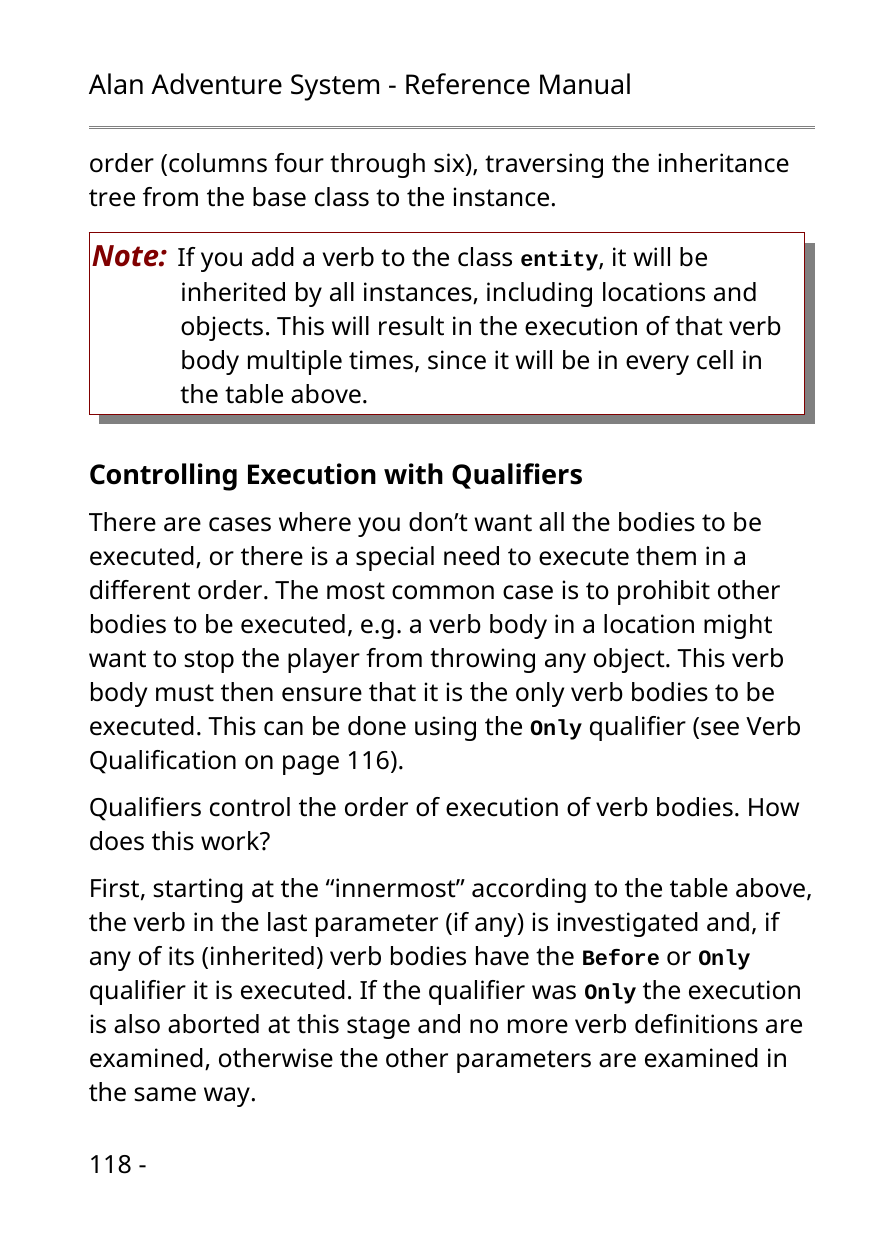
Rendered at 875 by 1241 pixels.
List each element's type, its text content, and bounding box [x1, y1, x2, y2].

text First, starting at the “innermost” according to the table above, the verb in the last parameter (if any) is investigated and, if any of its (inherited) verb bodies have the Before or Only qualifier it is executed. If the qualifier was Only the execution is also aborted at this stage and no more verb definitions are examined, otherwise the other parameters are examined in the same way. [88, 871, 815, 1108]
list If you add a verb to the class entity, it will be inherited by all instances, including locations and objects. This will result in the execution of that verb body multiple times, since it will be in every cell in the table above. [90, 233, 804, 414]
text Qualifiers control the order of execution of verb bodies. How does this work? [88, 790, 815, 858]
text order (columns four through six), traversing the inheritance tree from the base class to the instance. [88, 146, 815, 213]
text There are cases where you don’t want all the bodies to be executed, or there is a special need to execute them in a different order. The most common case is to prohibit other bodies to be executed, e.g. a verb body in a location might want to stop the player from throwing any object. This verb body must then ensure that it is the only verb bodies to be executed. This can be done using the Only qualifier (see Verb Qualification on page 93). [88, 505, 815, 777]
subtitle Controlling Execution with Qualifiers [88, 456, 815, 492]
